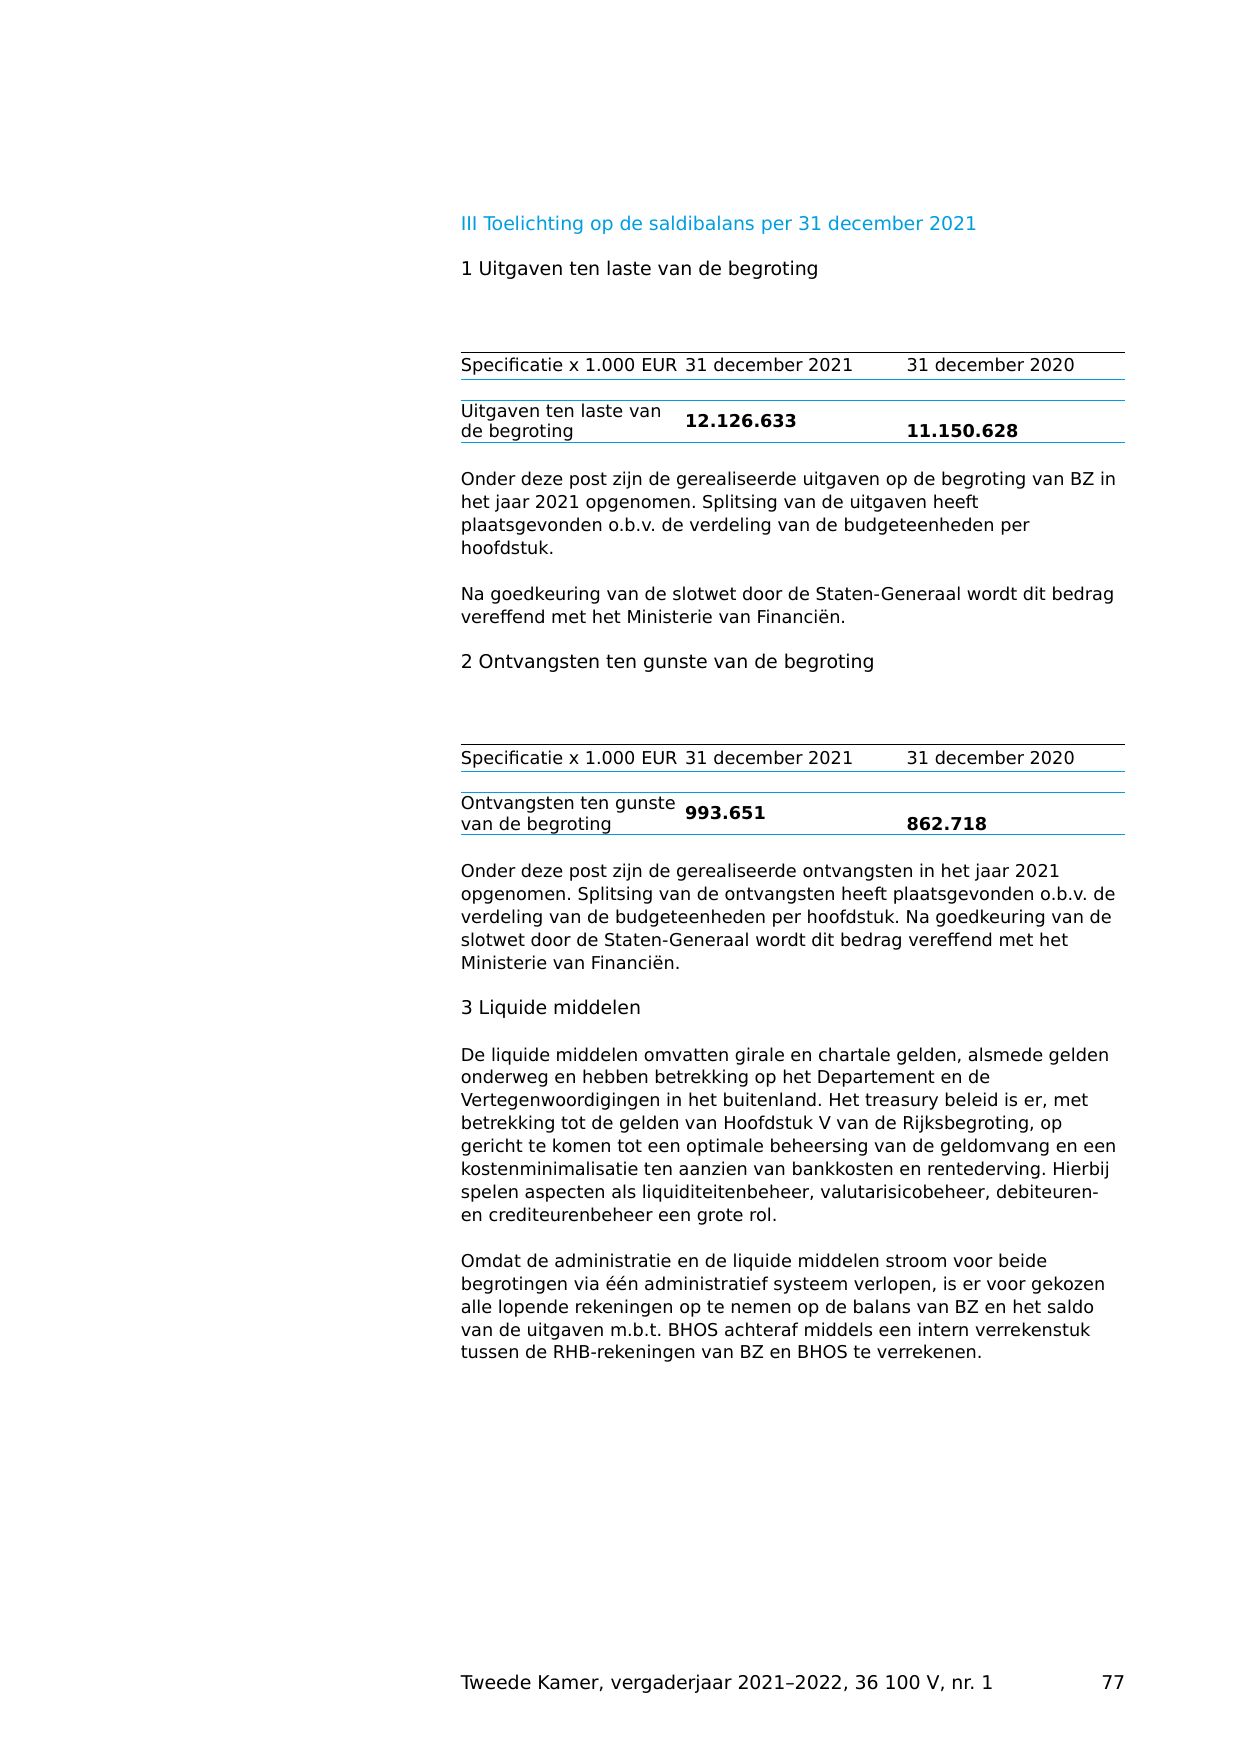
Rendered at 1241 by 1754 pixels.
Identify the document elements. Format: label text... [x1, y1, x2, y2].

text Omdat de administratie en de liquide middelen stroom voor beide begrotingen via één administratief systeem verlopen, is er voor gekozen alle lopende rekeningen op te nemen op de balans van BZ en het saldo van de uitgaven m.b.t. BHOS achteraf middels een intern verrekenstuk tussen de RHB-rekeningen van BZ en BHOS te verrekenen. [461, 1249, 1125, 1363]
table_cell Uitgaven ten laste van de begroting [461, 401, 682, 442]
title 2 Ontvangsten ten gunste van de begroting [461, 651, 1125, 673]
title 3 Liquide middelen [461, 997, 1125, 1019]
text Na goedkeuring van de slotwet door de Staten-Generaal wordt dit bedrag vereffend met het Ministerie van Financiën. [461, 582, 1125, 628]
table_cell Specificatie x 1.000 EUR [461, 353, 682, 379]
title III Toelichting op de saldibalans per 31 december 2021 [461, 213, 1125, 235]
title 1 Uitgaven ten laste van de begroting [461, 258, 1125, 280]
table_cell [904, 380, 1125, 400]
table_cell 993.651 [682, 793, 903, 834]
table_cell 31 december 2021 [682, 353, 903, 379]
table_cell 12.126.633 [682, 401, 903, 442]
text Onder deze post zijn de gerealiseerde ontvangsten in het jaar 2021 opgenomen. Splitsing van de ontvangsten heeft plaatsgevonden o.b.v. de verdeling van de budgeteenheden per hoofdstuk. Na goedkeuring van de slotwet door de Staten-Generaal wordt dit bedrag vereffend met het Ministerie van Financiën. [461, 859, 1125, 974]
table_cell 11.150.628 [904, 401, 1125, 442]
table_cell 862.718 [904, 793, 1125, 834]
table_cell Specificatie x 1.000 EUR [461, 745, 682, 771]
table_cell [461, 772, 682, 792]
table_cell [682, 772, 903, 792]
table_cell 31 december 2020 [904, 353, 1125, 379]
table_cell Ontvangsten ten gunste van de begroting [461, 793, 682, 834]
table_header Tabel 18 Ontvangsten ten gunste van de begroting (credit 993.651 x EUR 1.000) [461, 696, 1125, 744]
text Onder deze post zijn de gerealiseerde uitgaven op de begroting van BZ in het jaar 2021 opgenomen. Splitsing van de uitgaven heeft plaatsgevonden o.b.v. de verdeling van de budgeteenheden per hoofdstuk. [461, 467, 1125, 559]
table_cell [682, 380, 903, 400]
table_cell [461, 380, 682, 400]
table_cell [904, 772, 1125, 792]
table_cell 31 december 2021 [682, 745, 903, 771]
table_cell 31 december 2020 [904, 745, 1125, 771]
text De liquide middelen omvatten girale en chartale gelden, alsmede gelden onderweg en hebben betrekking op het Departement en de Vertegenwoordigingen in het buitenland. Het treasury beleid is er, met betrekking tot de gelden van Hoofdstuk V van de Rijksbegroting, op gericht te komen tot een optimale beheersing van de geldomvang en een kostenminimalisatie ten aanzien van bankkosten en rentederving. Hierbij spelen aspecten als liquiditeitenbeheer, valutarisicobeheer, debiteuren- en crediteurenbeheer een grote rol. [461, 1043, 1125, 1226]
table_header Tabel 17 Uitgaven ten laste van de begroting (debet 12.126.633 x EUR 1.000) [461, 304, 1125, 352]
